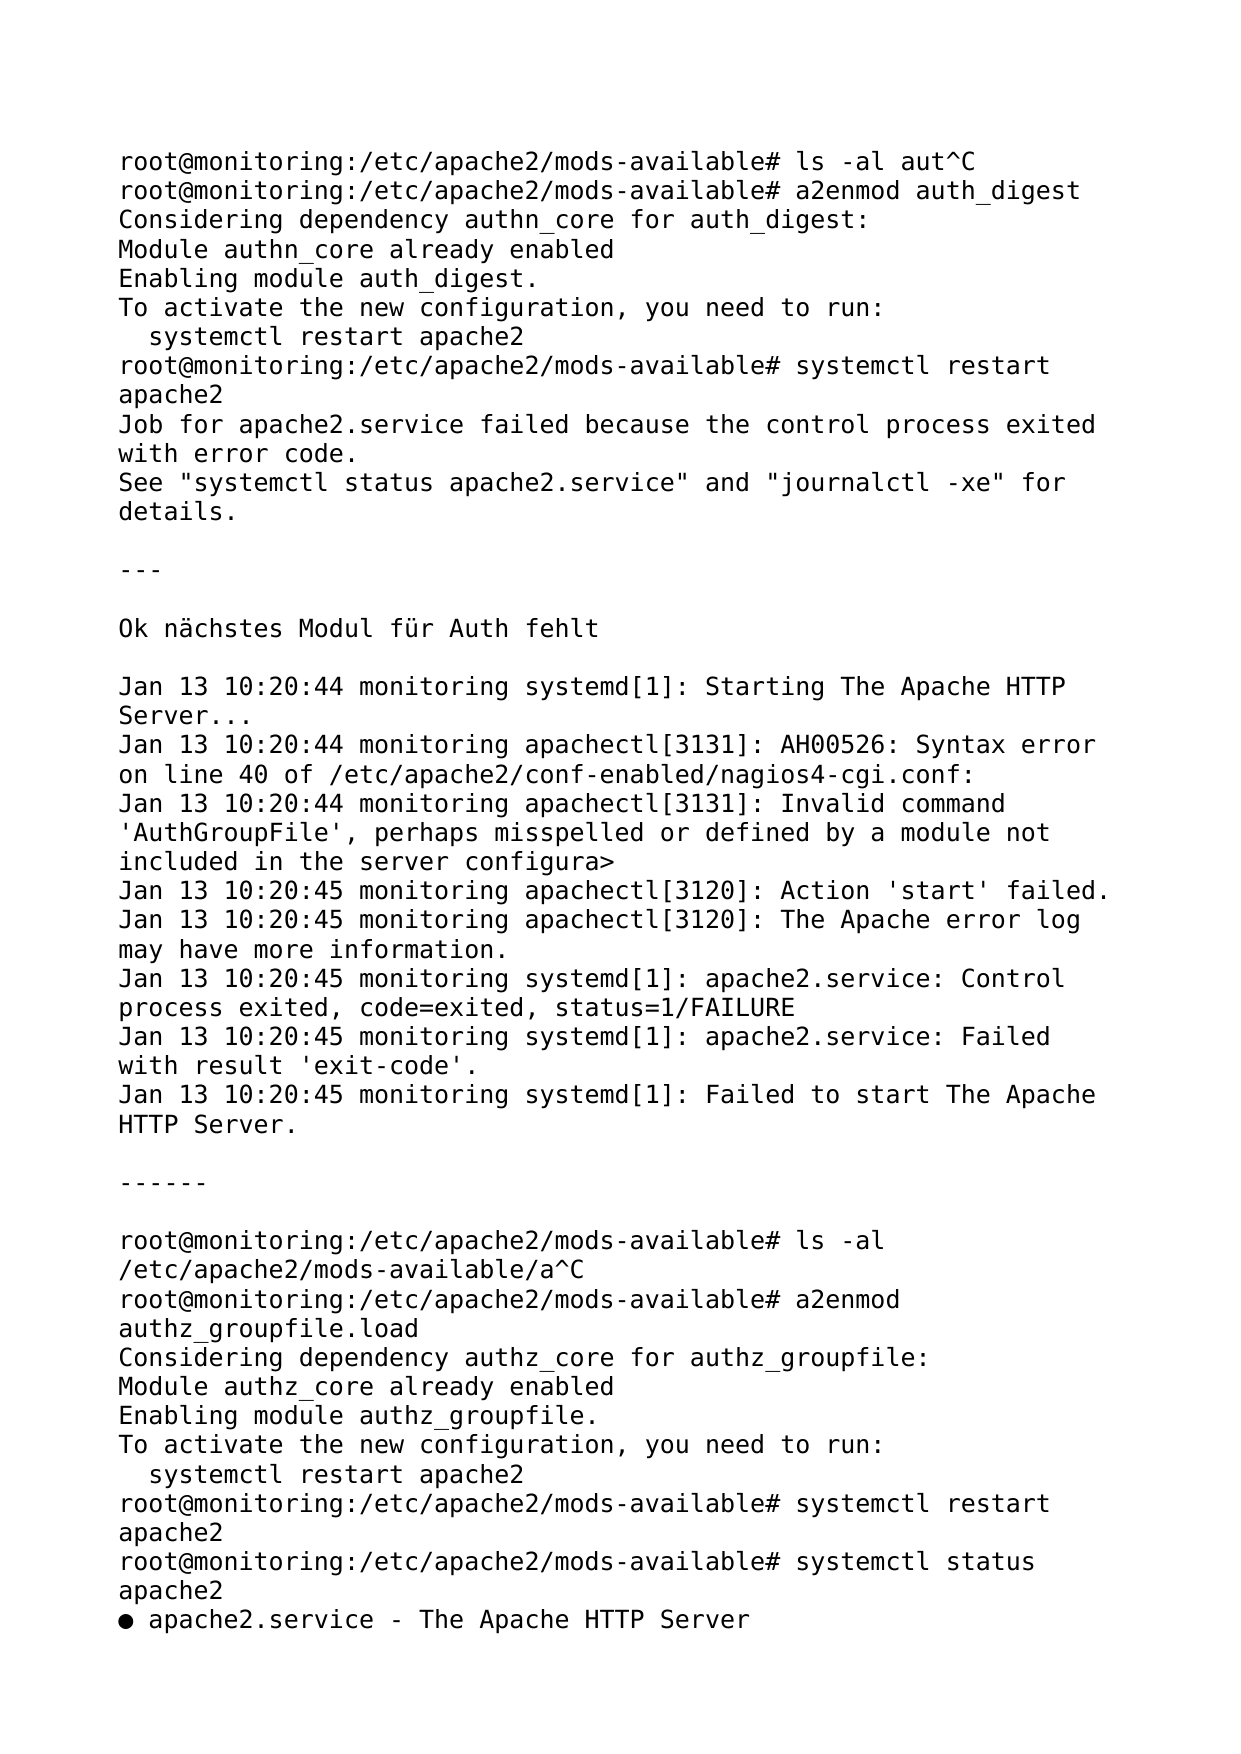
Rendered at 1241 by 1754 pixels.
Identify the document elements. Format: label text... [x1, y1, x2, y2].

text root@monitoring:/etc/apache2/mods-available# ls -al aut^C root@monitoring:/etc/apache2/mods-available# a2enmod auth_digest Considering dependency authn_core for auth_digest: Module authn_core already enabled Enabling module auth_digest. To activate the new configuration, you need to run: systemctl restart apache2 root@monitoring:/etc/apache2/mods-available# systemctl restart apache2 Job for apache2.service failed because the control process exited with error code. See "systemctl status apache2.service" and "journalctl -xe" for details. --- Ok nächstes Modul für Auth fehlt Jan 13 10:20:44 monitoring systemd[1]: Starting The Apache HTTP Server... Jan 13 10:20:44 monitoring apachectl[3131]: AH00526: Syntax error on line 40 of /etc/apache2/conf-enabled/nagios4-cgi.conf: Jan 13 10:20:44 monitoring apachectl[3131]: Invalid command 'AuthGroupFile', perhaps misspelled or defined by a module not included in the server configura> Jan 13 10:20:45 monitoring apachectl[3120]: Action 'start' failed. Jan 13 10:20:45 monitoring apachectl[3120]: The Apache error log may have more information. Jan 13 10:20:45 monitoring systemd[1]: apache2.service: Control process exited, code=exited, status=1/FAILURE Jan 13 10:20:45 monitoring systemd[1]: apache2.service: Failed with result 'exit-code'. Jan 13 10:20:45 monitoring systemd[1]: Failed to start The Apache HTTP Server. ------ root@monitoring:/etc/apache2/mods-available# ls -al /etc/apache2/mods-available/a^C root@monitoring:/etc/apache2/mods-available# a2enmod authz_groupfile.load Considering dependency authz_core for authz_groupfile: Module authz_core already enabled Enabling module authz_groupfile. To activate the new configuration, you need to run: systemctl restart apache2 root@monitoring:/etc/apache2/mods-available# systemctl restart apache2 root@monitoring:/etc/apache2/mods-available# systemctl status apache2 ● apache2.service - The Apache HTTP Server [118, 118, 1122, 1635]
